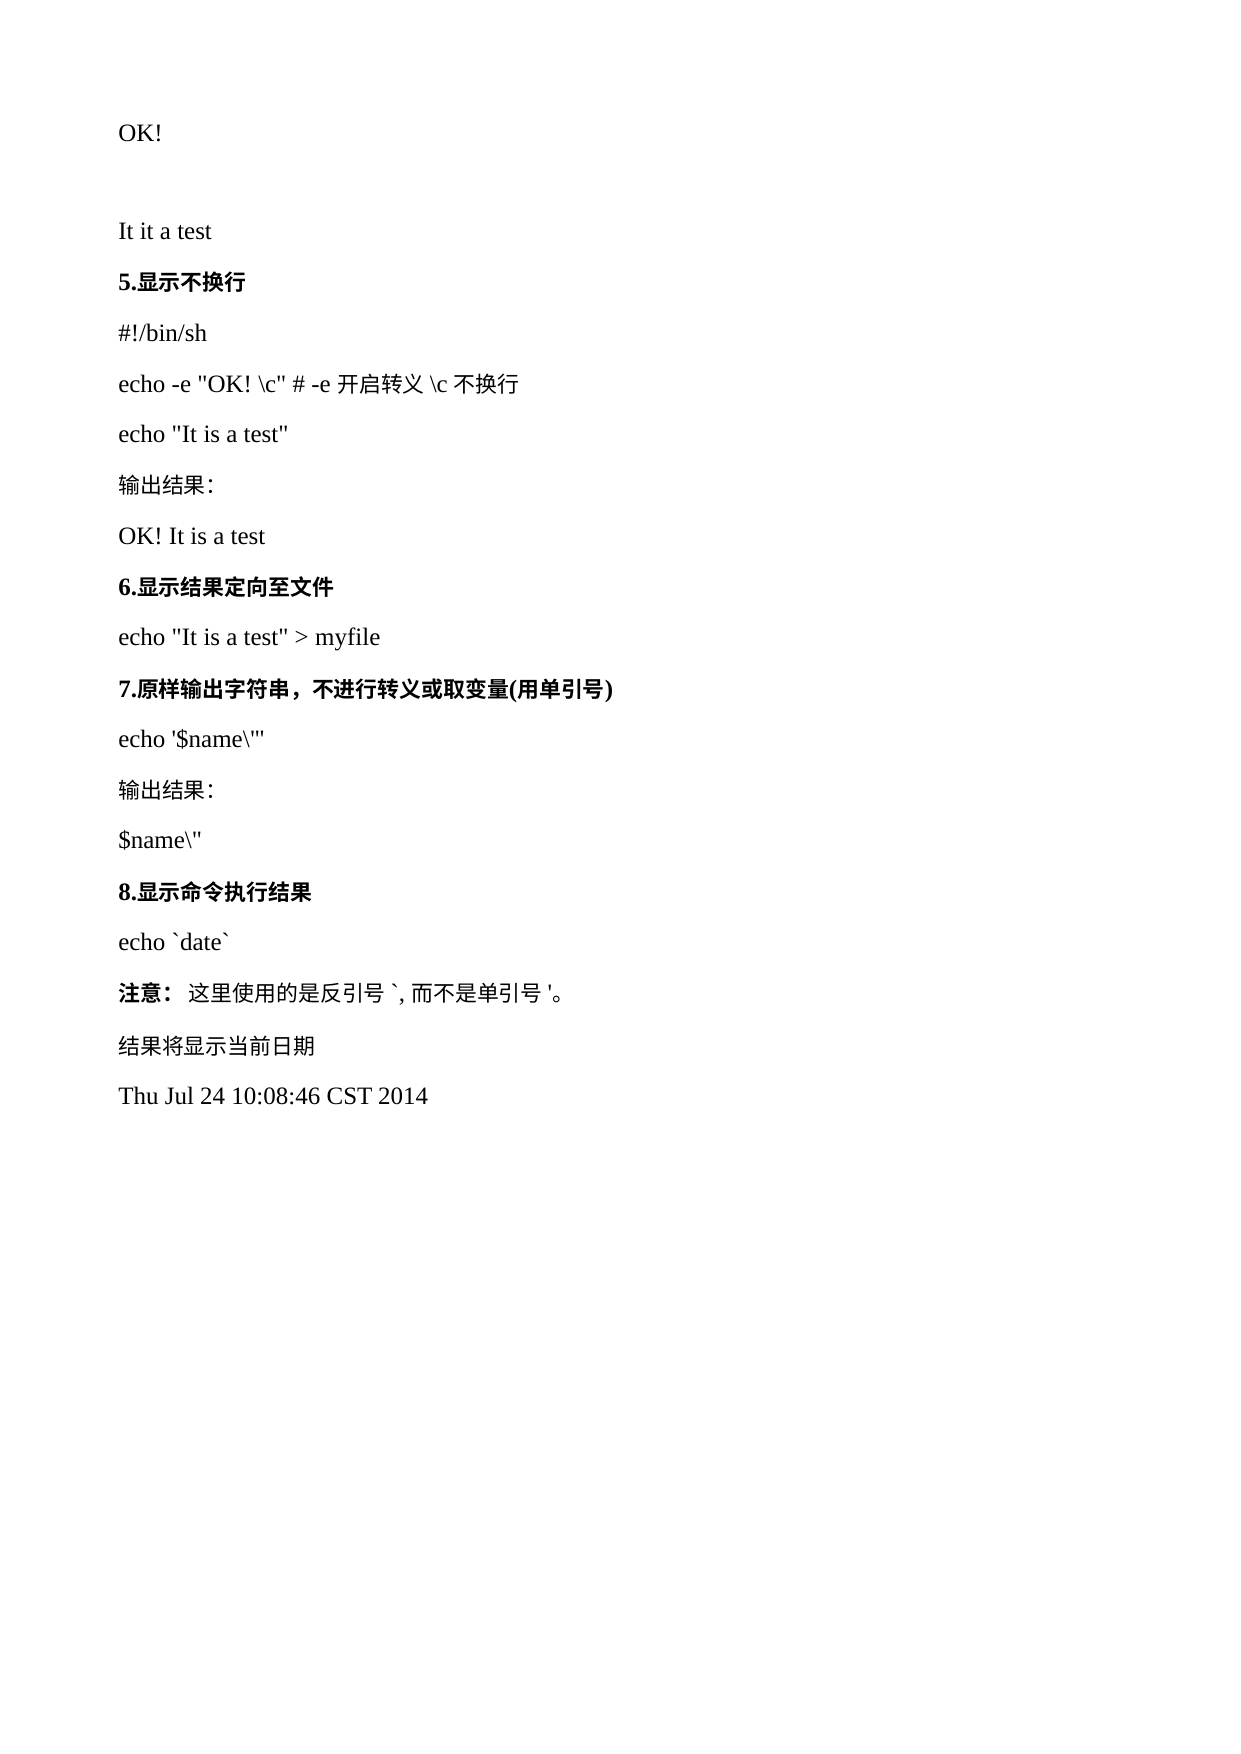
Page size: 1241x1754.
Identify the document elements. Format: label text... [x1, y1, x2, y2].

text OK! It is a test [118, 521, 1122, 550]
text It it a test [118, 216, 1122, 245]
text #!/bin/sh [118, 318, 1122, 347]
text echo '$name\"' [118, 724, 1122, 753]
text echo -e "OK! \c" # -e 开启转义 \c 不换行 [118, 367, 1122, 398]
text echo "It is a test" > myfile [118, 622, 1122, 651]
text 8.显示命令执行结果 [118, 875, 1122, 906]
text 注意： 这里使用的是反引号 `, 而不是单引号 '。 [118, 976, 1122, 1008]
text echo `date` [118, 927, 1122, 956]
text Thu Jul 24 10:08:46 CST 2014 [118, 1081, 1122, 1110]
text 结果将显示当前日期 [118, 1029, 1122, 1060]
text 5.显示不换行 [118, 265, 1122, 297]
text 7.原样输出字符串，不进行转义或取变量(用单引号) [118, 672, 1122, 703]
text echo "It is a test" [118, 419, 1122, 448]
text 6.显示结果定向至文件 [118, 570, 1122, 602]
text 输出结果： [118, 468, 1122, 500]
text 输出结果： [118, 773, 1122, 805]
text $name\" [118, 826, 1122, 854]
text OK! [118, 118, 1122, 147]
